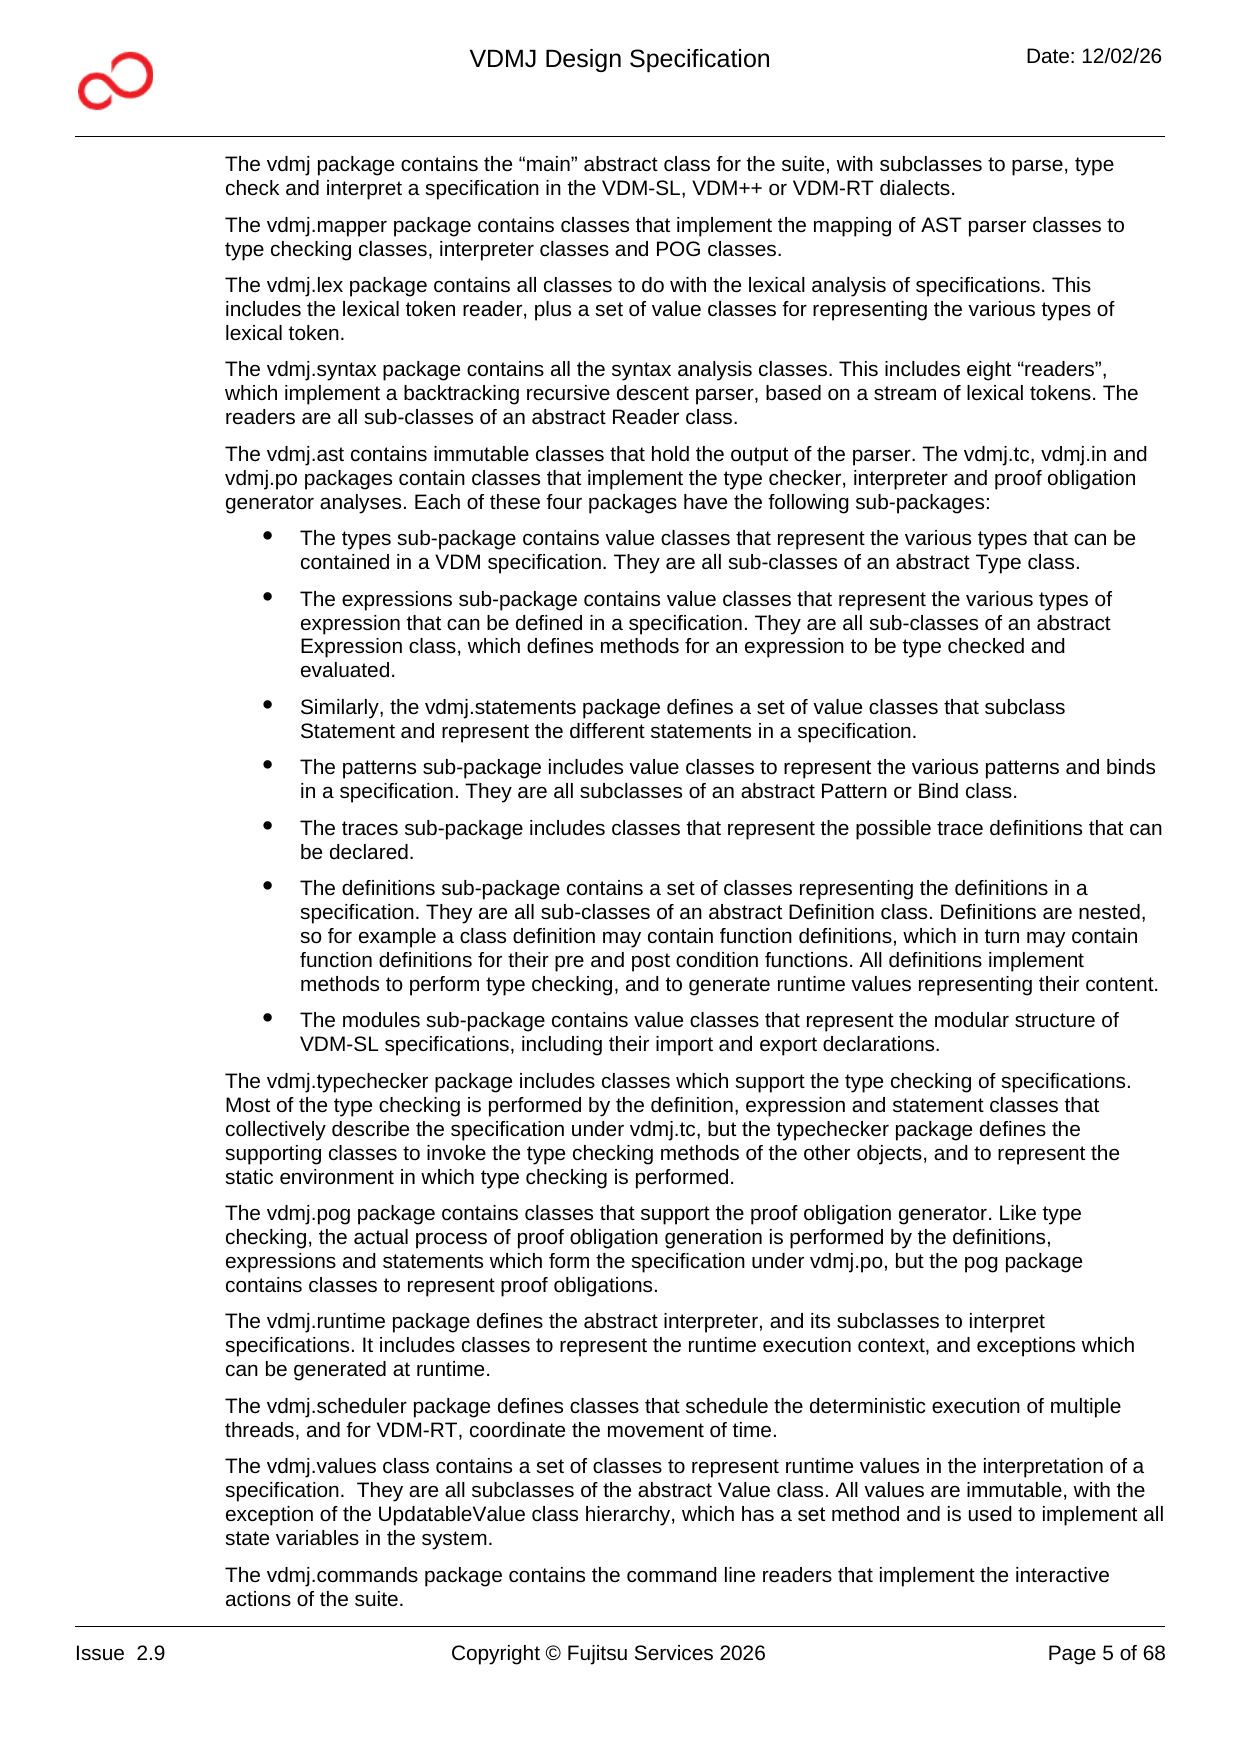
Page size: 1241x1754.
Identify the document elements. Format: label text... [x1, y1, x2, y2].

picture [78, 44, 153, 120]
list The types sub-package contains value classes that represent the various types that can be contained in a VDM specification. They are all sub-classes of an abstract Type class. [262, 526, 1165, 574]
list Similarly, the vdmj.statements package defines a set of value classes that subclass Statement and represent the different statements in a specification. [262, 695, 1165, 743]
text The vdmj.ast contains immutable classes that hold the output of the parser. The vdmj.tc, vdmj.in and vdmj.po packages contain classes that implement the type checker, interpreter and proof obligation generator analyses. Each of these four packages have the following sub-packages: [225, 442, 1165, 514]
list The patterns sub-package includes value classes to represent the various patterns and binds in a specification. They are all subclasses of an abstract Pattern or Bind class. [262, 756, 1165, 803]
text The vdmj.runtime package defines the abstract interpreter, and its subclasses to interpret specifications. It includes classes to represent the runtime execution context, and exceptions which can be generated at runtime. [225, 1310, 1165, 1382]
list The definitions sub-package contains a set of classes representing the definitions in a specification. They are all sub-classes of an abstract Definition class. Definitions are nested, so for example a class definition may contain function definitions, which in turn may contain function definitions for their pre and post condition functions. All definitions implement methods to perform type checking, and to generate runtime values representing their content. [262, 876, 1165, 996]
text The vdmj.values class contains a set of classes to represent runtime values in the interpretation of a specification. They are all subclasses of the abstract Value class. All values are immutable, with the exception of the UpdatableValue class hierarchy, which has a set method and is used to implement all state variables in the system. [225, 1454, 1165, 1550]
list The expressions sub-package contains value classes that represent the various types of expression that can be defined in a specification. They are all sub-classes of an abstract Expression class, which defines methods for an expression to be type checked and evaluated. [262, 587, 1165, 683]
text The vdmj.scheduler package defines classes that schedule the deterministic execution of multiple threads, and for VDM-RT, coordinate the movement of time. [225, 1394, 1165, 1442]
text The vdmj package contains the “main” abstract class for the suite, with subclasses to parse, type check and interpret a specification in the VDM-SL, VDM++ or VDM-RT dialects. [225, 152, 1165, 200]
text The vdmj.commands package contains the command line readers that implement the interactive actions of the suite. [225, 1563, 1165, 1611]
list The traces sub-package includes classes that represent the possible trace definitions that can be declared. [262, 816, 1165, 864]
text The vdmj.typechecker package includes classes which support the type checking of specifications. Most of the type checking is performed by the definition, expression and statement classes that collectively describe the specification under vdmj.tc, but the typechecker package defines the supporting classes to invoke the type checking methods of the other objects, and to represent the static environment in which type checking is performed. [225, 1069, 1165, 1189]
text The vdmj.mapper package contains classes that implement the mapping of AST parser classes to type checking classes, interpreter classes and POG classes. [225, 213, 1165, 261]
text The vdmj.pog package contains classes that support the proof obligation generator. Like type checking, the actual process of proof obligation generation is performed by the definitions, expressions and statements which form the specification under vdmj.po, but the pog package contains classes to represent proof obligations. [225, 1201, 1165, 1297]
list The modules sub-package contains value classes that represent the modular structure of VDM-SL specifications, including their import and export declarations. [262, 1009, 1165, 1057]
text The vdmj.syntax package contains all the syntax analysis classes. This includes eight “readers”, which implement a backtracking recursive descent parser, based on a stream of lexical tokens. The readers are all sub-classes of an abstract Reader class. [225, 358, 1165, 429]
text The vdmj.lex package contains all classes to do with the lexical analysis of specifications. This includes the lexical token reader, plus a set of value classes for representing the various types of lexical token. [225, 273, 1165, 345]
